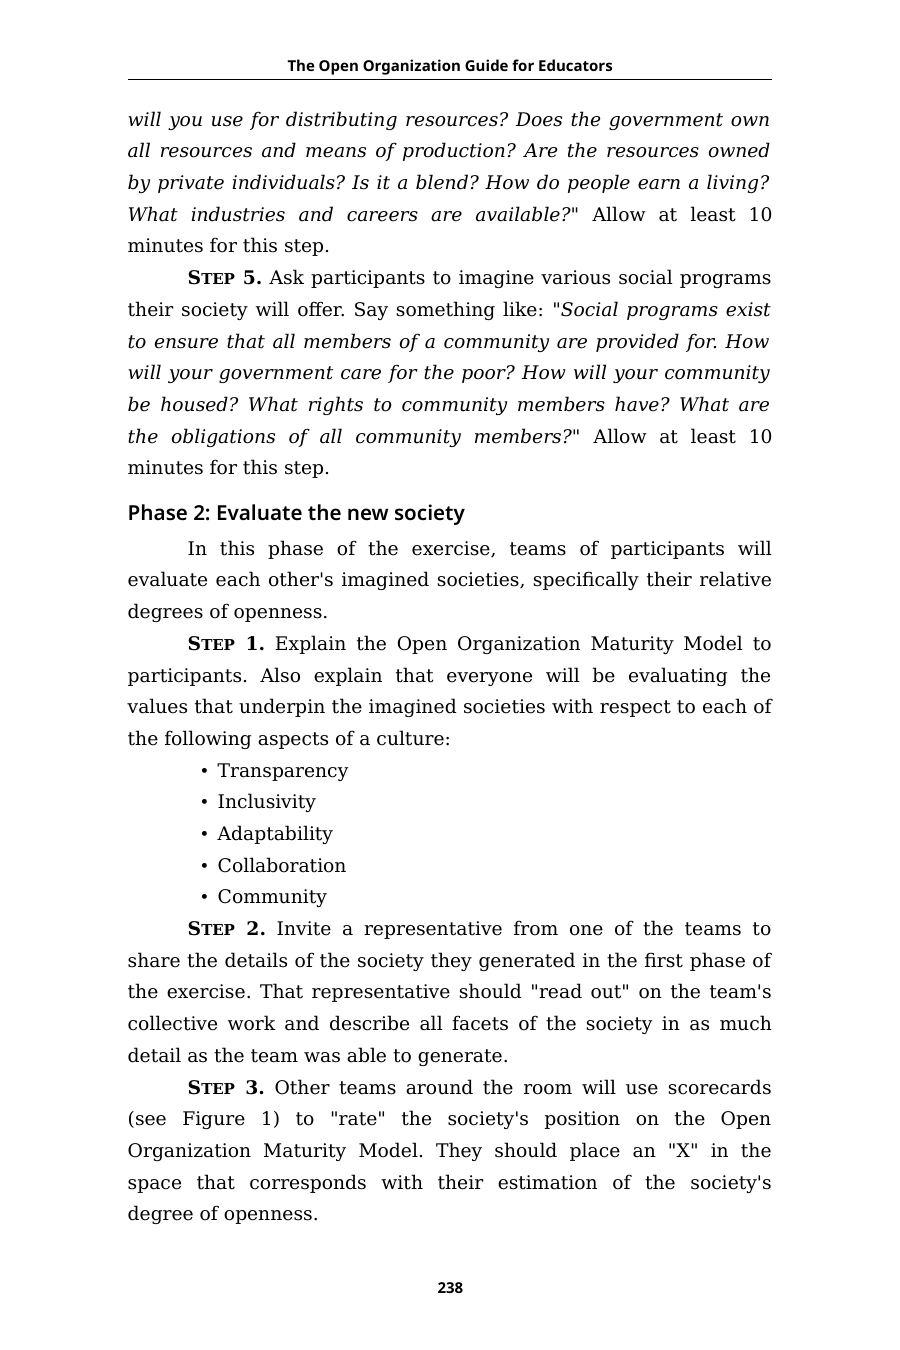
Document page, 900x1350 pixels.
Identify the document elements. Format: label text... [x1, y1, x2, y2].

text will you use for distributing resources? Does the government own all resources and means of production? Are the resources owned by private individuals? Is it a blend? How do people earn a living? What industries and careers are available?" Allow at least 10 minutes for this step. [127, 109, 772, 257]
list Community [201, 886, 772, 908]
text In this phase of the exercise, teams of participants will evaluate each other's imagined societies, specifically their relative degrees of openness. [127, 538, 772, 623]
text Step 5. Ask participants to imagine various social programs their society will offer. Say something like: "Social programs exist to ensure that all members of a community are provided for. How will your government care for the poor? How will your community be housed? What rights to community members have? What are the obligations of all community members?" Allow at least 10 minutes for this step. [127, 267, 772, 479]
list Inclusivity [201, 791, 772, 813]
text Step 3. Other teams around the room will use scorecards (see Figure 1) to "rate" the society's position on the Open Organization Maturity Model. They should place an "X" in the space that corresponds with their estimation of the society's degree of openness. [127, 1077, 772, 1225]
list Collaboration [201, 855, 772, 877]
list Transparency [201, 760, 772, 782]
text Step 1. Explain the Open Organization Maturity Model to participants. Also explain that everyone will be evaluating the values that underpin the imagined societies with respect to each of the following aspects of a culture: [127, 633, 772, 750]
text Step 2. Invite a representative from one of the teams to share the details of the society they generated in the first phase of the exercise. That representative should "read out" on the team's collective work and describe all facets of the society in as much detail as the team was able to generate. [127, 918, 772, 1067]
list Adaptability [201, 823, 772, 845]
subtitle Phase 2: Evaluate the new society [127, 501, 772, 525]
